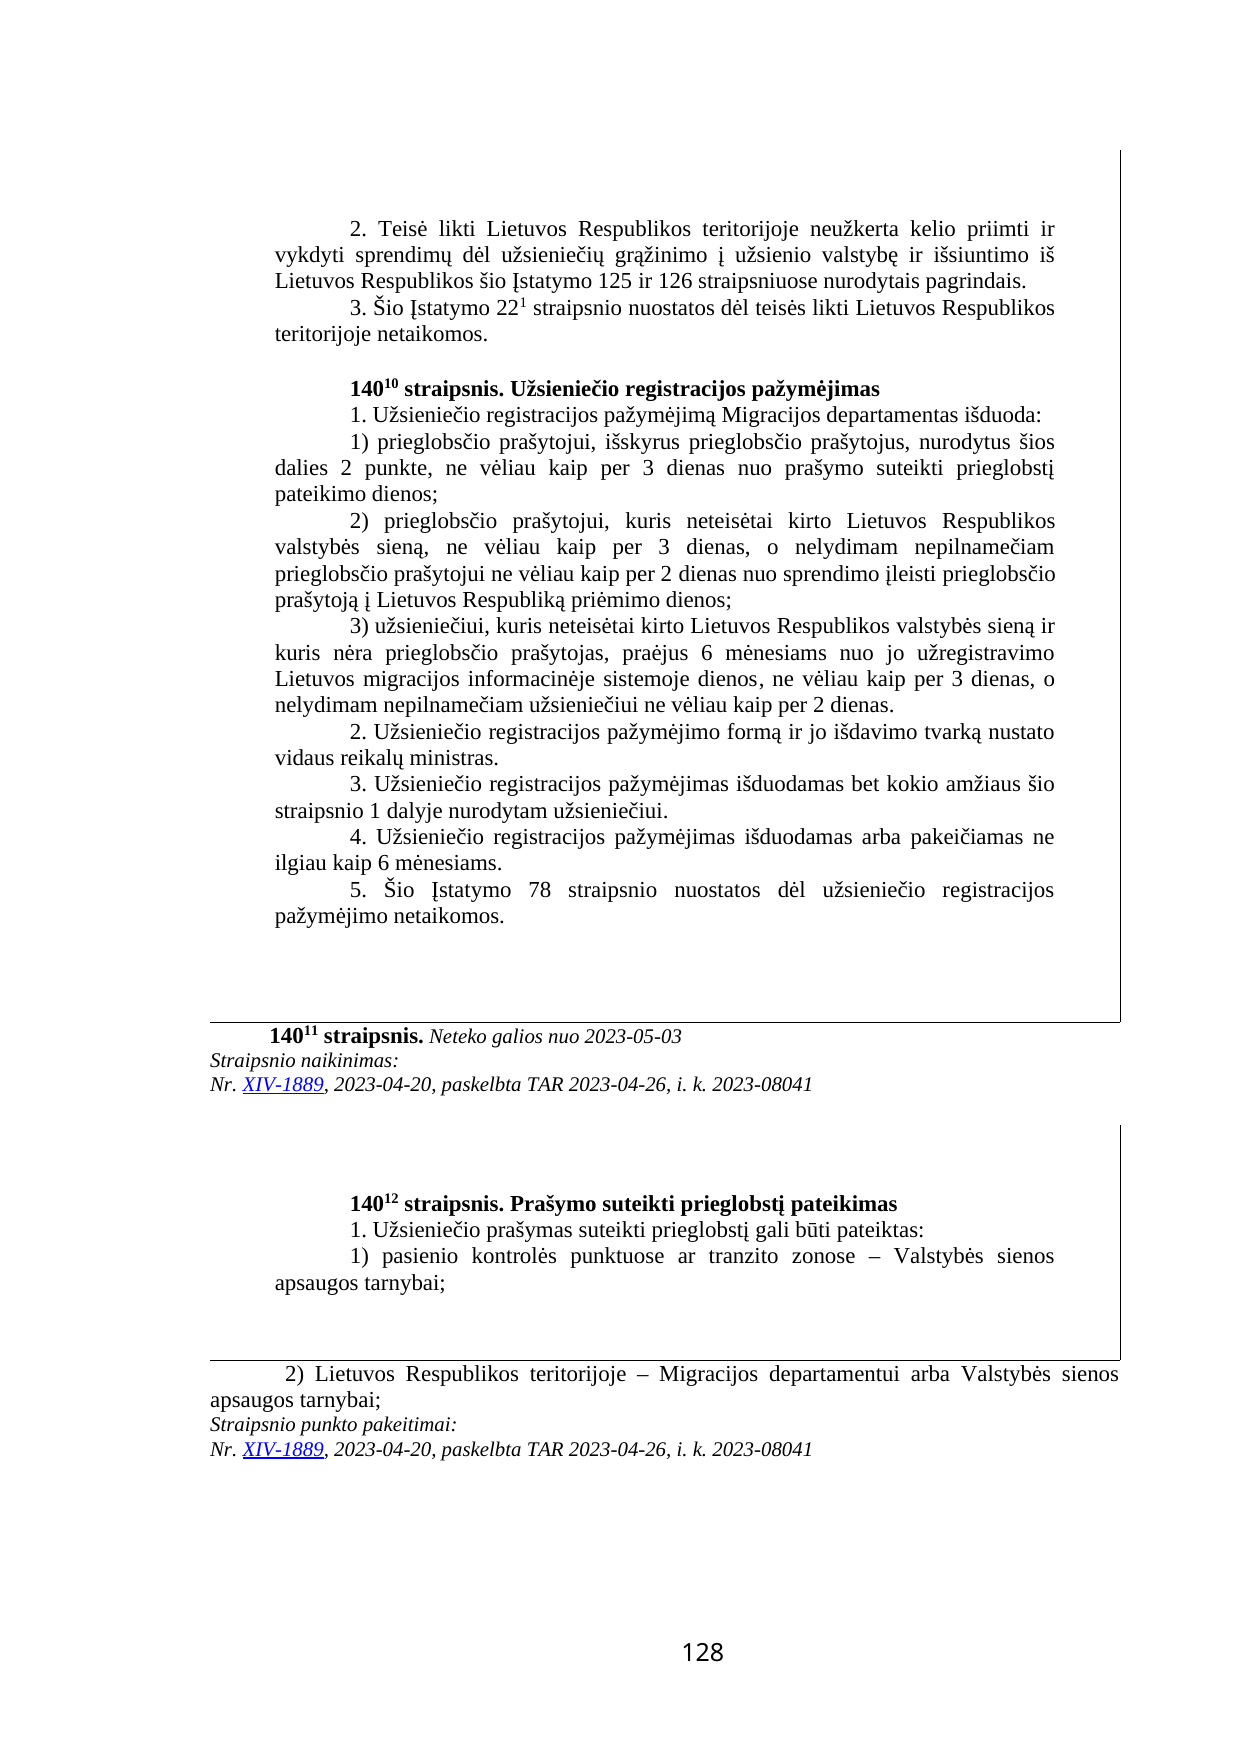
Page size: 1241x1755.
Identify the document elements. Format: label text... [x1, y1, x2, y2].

text 14012 straipsnis. Prašymo suteikti prieglobstį pateikimas [210, 1125, 1120, 1216]
text 2) prieglobsčio prašytojui, kuris neteisėtai kirto Lietuvos Respublikos valstybės sieną, ne vėliau kaip per 3 dienas, o nelydimam nepilnamečiam prieglobsčio prašytojui ne vėliau kaip per 2 dienas nuo sprendimo įleisti prieglobsčio prašytoją į Lietuvos Respubliką priėmimo dienos; [210, 507, 1120, 612]
text Nr. XIV-1889, 2023-04-20, paskelbta TAR 2023-04-26, i. k. 2023-08041 [210, 1436, 1120, 1461]
text 2) Lietuvos Respublikos teritorijoje – Migracijos departamentui arba Valstybės sienos apsaugos tarnybai; [210, 1360, 1120, 1412]
text 1) prieglobsčio prašytojui, išskyrus prieglobsčio prašytojus, nurodytus šios dalies 2 punkte, ne vėliau kaip per 3 dienas nuo prašymo suteikti prieglobstį pateikimo dienos; [210, 428, 1120, 507]
text 2. Užsieniečio registracijos pažymėjimo formą ir jo išdavimo tvarką nustato vidaus reikalų ministras. [210, 718, 1120, 770]
text 14010 straipsnis. Užsieniečio registracijos pažymėjimas [210, 375, 1120, 401]
text 3. Šio Įstatymo 221 straipsnio nuostatos dėl teisės likti Lietuvos Respublikos teritorijoje netaikomos. [210, 294, 1120, 346]
text 5. Šio Įstatymo 78 straipsnio nuostatos dėl užsieniečio registracijos pažymėjimo netaikomos. [210, 876, 1120, 928]
text 2. Teisė likti Lietuvos Respublikos teritorijoje neužkerta kelio priimti ir vykdyti sprendimų dėl užsieniečių grąžinimo į užsienio valstybę ir išsiuntimo iš Lietuvos Respublikos šio Įstatymo 125 ir 126 straipsniuose nurodytais pagrindais. [210, 150, 1120, 294]
text 4. Užsieniečio registracijos pažymėjimas išduodamas arba pakeičiamas ne ilgiau kaip 6 mėnesiams. [210, 823, 1120, 876]
text 1. Užsieniečio prašymas suteikti prieglobstį gali būti pateiktas: [210, 1216, 1120, 1242]
text Straipsnio punkto pakeitimai: [210, 1412, 1120, 1436]
text 1. Užsieniečio registracijos pažymėjimą Migracijos departamentas išduoda: [210, 401, 1120, 428]
text 3. Užsieniečio registracijos pažymėjimas išduodamas bet kokio amžiaus šio straipsnio 1 dalyje nurodytam užsieniečiui. [210, 770, 1120, 823]
text 3) užsieniečiui, kuris neteisėtai kirto Lietuvos Respublikos valstybės sieną ir kuris nėra prieglobsčio prašytojas, praėjus 6 mėnesiams nuo jo užregistravimo Lietuvos migracijos informacinėje sistemoje dienos, ne vėliau kaip per 3 dienas, o nelydimam nepilnamečiam užsieniečiui ne vėliau kaip per 2 dienas. [210, 612, 1120, 718]
text 1) pasienio kontrolės punktuose ar tranzito zonose – Valstybės sienos apsaugos tarnybai; [210, 1242, 1120, 1360]
text 14011 straipsnis. Neteko galios nuo 2023-05-03 [210, 1022, 1120, 1048]
text Nr. XIV-1889, 2023-04-20, paskelbta TAR 2023-04-26, i. k. 2023-08041 [210, 1072, 1120, 1096]
text Straipsnio naikinimas: [210, 1048, 1120, 1072]
